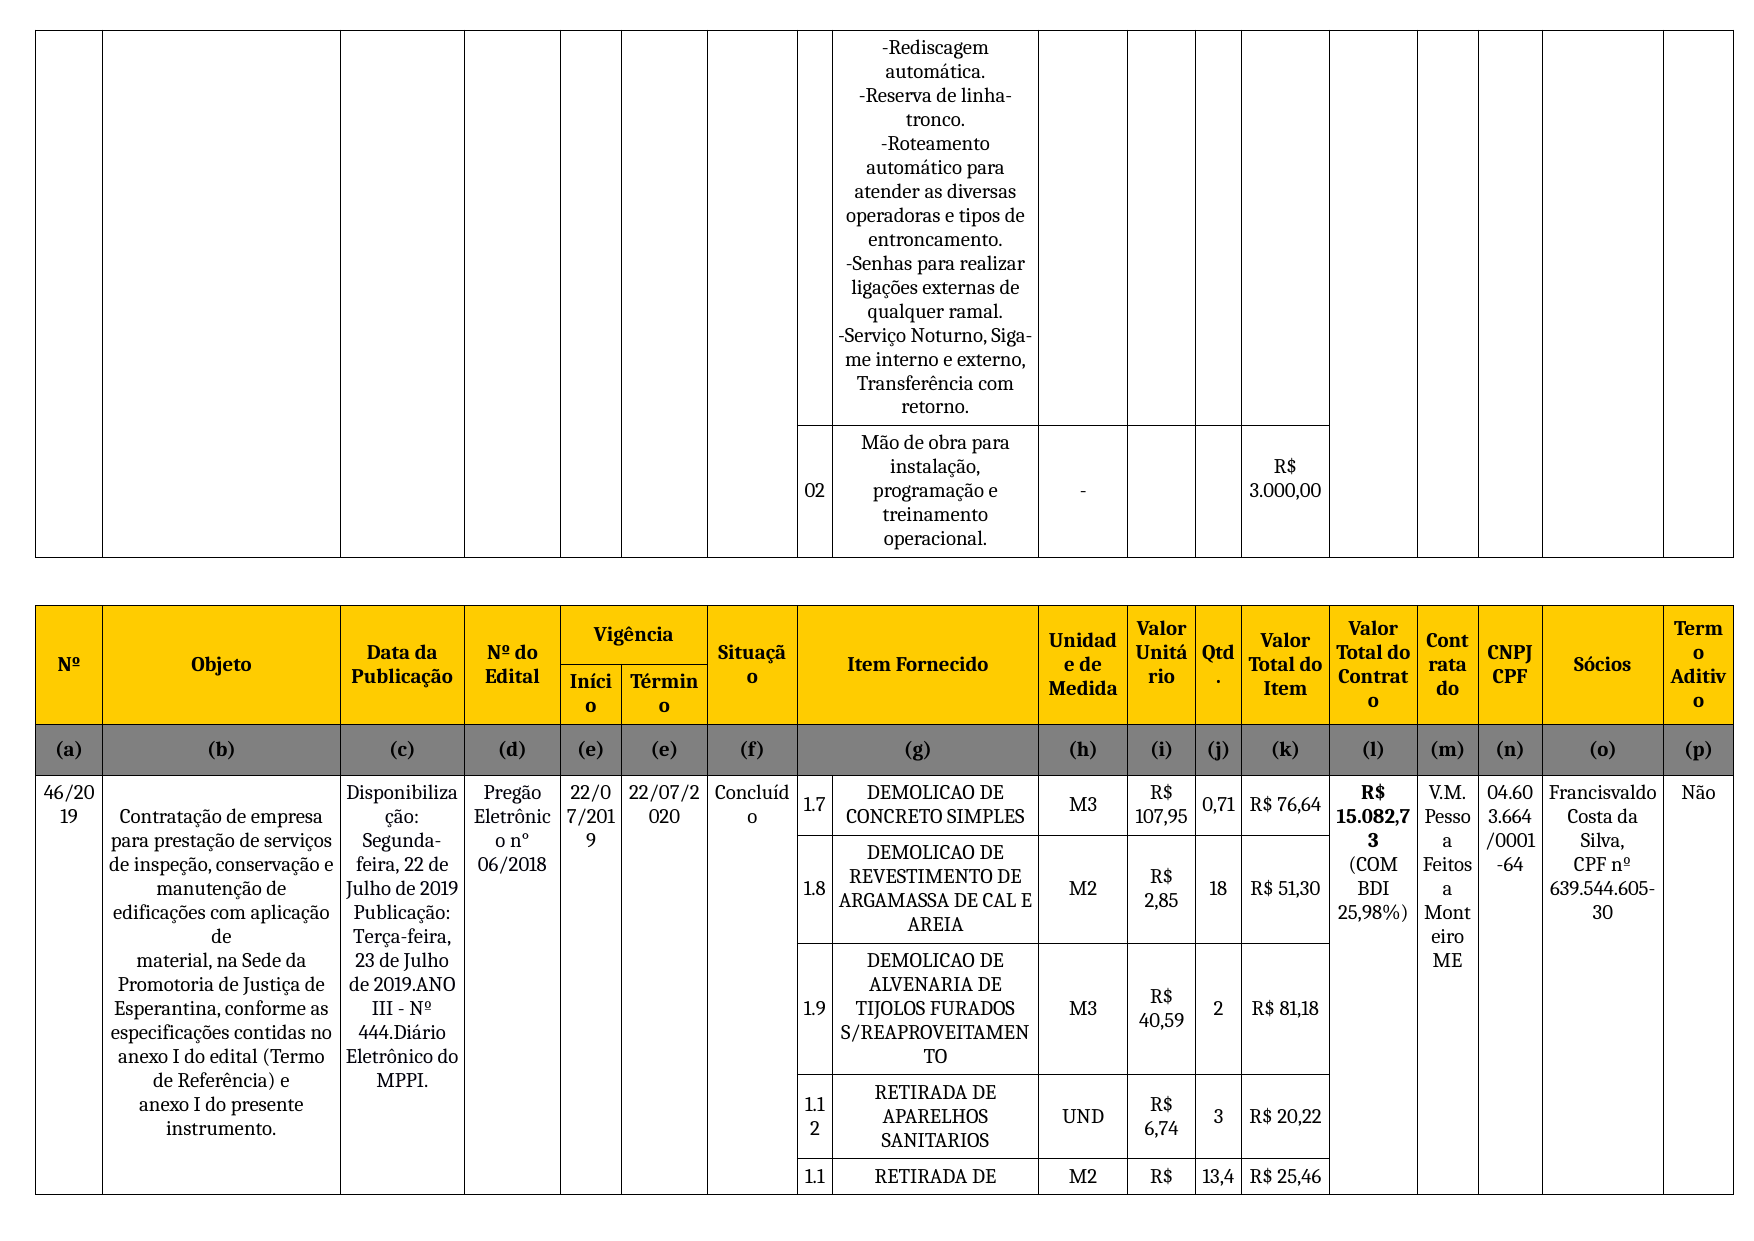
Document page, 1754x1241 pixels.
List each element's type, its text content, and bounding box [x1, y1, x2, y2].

table_cell Término [622, 665, 707, 724]
table_cell (c) [341, 725, 464, 775]
table_header Valor Unitário [1128, 606, 1195, 724]
table_cell - [1128, 31, 1195, 425]
table_cell 2 [1196, 944, 1241, 1074]
table_cell Pregão Eletrônico n° 06/2018 [465, 776, 560, 1194]
table_cell [1196, 426, 1241, 557]
table_cell [1543, 31, 1663, 557]
table_cell [1418, 31, 1478, 557]
table_cell M3 [1039, 776, 1127, 834]
table_cell Francisvaldo Costa da Silva, CPF nº 639.544.605-30 [1543, 776, 1663, 1194]
table_cell RETIRADA DE [833, 1159, 1038, 1194]
table_cell R$ 6,74 [1128, 1075, 1195, 1158]
table_cell R$ 20,22 [1242, 1075, 1329, 1158]
table_cell [341, 31, 464, 557]
table_header Qtd. [1196, 606, 1241, 724]
table_cell (j) [1196, 725, 1241, 775]
table_cell [465, 31, 560, 557]
table_cell DEMOLICAO DE REVESTIMENTO DE ARGAMASSA DE CAL E AREIA [833, 836, 1038, 942]
table_cell Concluído [708, 776, 797, 1194]
table_cell Não [1664, 776, 1733, 1194]
table_cell [103, 31, 340, 557]
table_cell [622, 31, 707, 557]
table_header Termo Aditivo [1664, 606, 1733, 724]
table_cell R$ 81,18 [1242, 944, 1329, 1074]
table_cell - [1039, 426, 1127, 557]
table_cell - [1196, 31, 1241, 425]
table_cell 22/07/2020 [622, 776, 707, 1194]
table_cell [1242, 31, 1329, 425]
table_cell 22/07/2019 [561, 776, 621, 1194]
table_cell [1330, 31, 1417, 557]
table_cell R$ 25,46 [1242, 1159, 1329, 1194]
table_cell R$ 15.082,73 (COM BDI 25,98%) [1330, 776, 1417, 1194]
table_cell (e) [622, 725, 707, 775]
table_header Objeto [103, 606, 340, 724]
table_cell -Rediscagem automática. -Reserva de linha-tronco. -Roteamento automático para atender as diversas operadoras e tipos de entroncamento. -Senhas para realizar ligações externas de qualquer ramal. -Serviço Noturno, Siga-me interno e externo, Transferência com retorno. [833, 31, 1038, 425]
table_header Data da Publicação [341, 606, 464, 724]
table_cell 46/2019 [36, 776, 102, 1194]
table_header Vigência [561, 606, 707, 664]
table_cell (f) [708, 725, 797, 775]
table_cell [36, 31, 102, 557]
table_cell [708, 31, 797, 557]
table_cell 04.603.664/0001-64 [1479, 776, 1542, 1194]
table_cell R$ 3.000,00 [1242, 426, 1329, 557]
table_cell (k) [1242, 725, 1329, 775]
table_cell (d) [465, 725, 560, 775]
table_cell (a) [36, 725, 102, 775]
table_cell Contratação de empresa para prestação de serviços de inspeção, conservação e manutenção de edificações com aplicação de material, na Sede da Promotoria de Justiça de Esperantina, conforme as especificações contidas no anexo I do edital (Termo de Referência) e anexo I do presente instrumento. [103, 776, 340, 1194]
table_cell 13,4 [1196, 1159, 1241, 1194]
table_cell (e) [561, 725, 621, 775]
table_header CNPJ CPF [1479, 606, 1542, 724]
table_cell [1664, 31, 1733, 557]
table_cell - [1039, 31, 1127, 425]
table_cell RETIRADA DE APARELHOS SANITARIOS [833, 1075, 1038, 1158]
table_cell 18 [1196, 836, 1241, 942]
table_cell (n) [1479, 725, 1542, 775]
table_cell Disponibilização: Segunda-feira, 22 de Julho de 2019 Publicação: Terça-feira, 23 de Julho de 2019.ANO III - Nº 444.Diário Eletrônico do MPPI. [341, 776, 464, 1194]
table_cell 1.12 [798, 1075, 832, 1158]
table_cell (i) [1128, 725, 1195, 775]
table_cell (m) [1418, 725, 1478, 775]
table_cell (p) [1664, 725, 1733, 775]
table_header Item Fornecido [798, 606, 1038, 724]
table_cell 1.8 [798, 836, 832, 942]
table_cell (l) [1330, 725, 1417, 775]
table_cell (g) [798, 725, 1038, 775]
table_cell R$ 51,30 [1242, 836, 1329, 942]
table_cell (h) [1039, 725, 1127, 775]
table_header Unidade de Medida [1039, 606, 1127, 724]
table_cell [798, 31, 832, 425]
table_cell DEMOLICAO DE ALVENARIA DE TIJOLOS FURADOS S/REAPROVEITAMENTO [833, 944, 1038, 1074]
table_cell [1479, 31, 1542, 557]
table_cell DEMOLICAO DE CONCRETO SIMPLES [833, 776, 1038, 834]
table_cell UND [1039, 1075, 1127, 1158]
table_cell Início [561, 665, 621, 724]
table_header Contratado [1418, 606, 1478, 724]
table_cell 02 [798, 426, 832, 557]
table_cell (o) [1543, 725, 1663, 775]
table_cell M2 [1039, 1159, 1127, 1194]
table_cell Mão de obra para instalação, programação e treinamento operacional. [833, 426, 1038, 557]
table_cell V.M. Pessoa Feitosa Monteiro ME [1418, 776, 1478, 1194]
table_cell R$ [1128, 1159, 1195, 1194]
table_cell [1128, 426, 1195, 557]
table_cell M3 [1039, 944, 1127, 1074]
table_cell 1.9 [798, 944, 832, 1074]
table_cell 1.7 [798, 776, 832, 834]
table_cell 1.1 [798, 1159, 832, 1194]
table_header Sócios [1543, 606, 1663, 724]
table_cell R$ 2,85 [1128, 836, 1195, 942]
table_cell [561, 31, 621, 557]
table_cell M2 [1039, 836, 1127, 942]
table_cell R$ 107,95 [1128, 776, 1195, 834]
table_cell 3 [1196, 1075, 1241, 1158]
table_header Nº do Edital [465, 606, 560, 724]
table_cell R$ 40,59 [1128, 944, 1195, 1074]
table_cell (b) [103, 725, 340, 775]
table_header Valor Total do Item [1242, 606, 1329, 724]
table_cell 0,71 [1196, 776, 1241, 834]
table_header Nº [36, 606, 102, 724]
table_cell R$ 76,64 [1242, 776, 1329, 834]
table_header Situação [708, 606, 797, 724]
table_header Valor Total do Contrato [1330, 606, 1417, 724]
